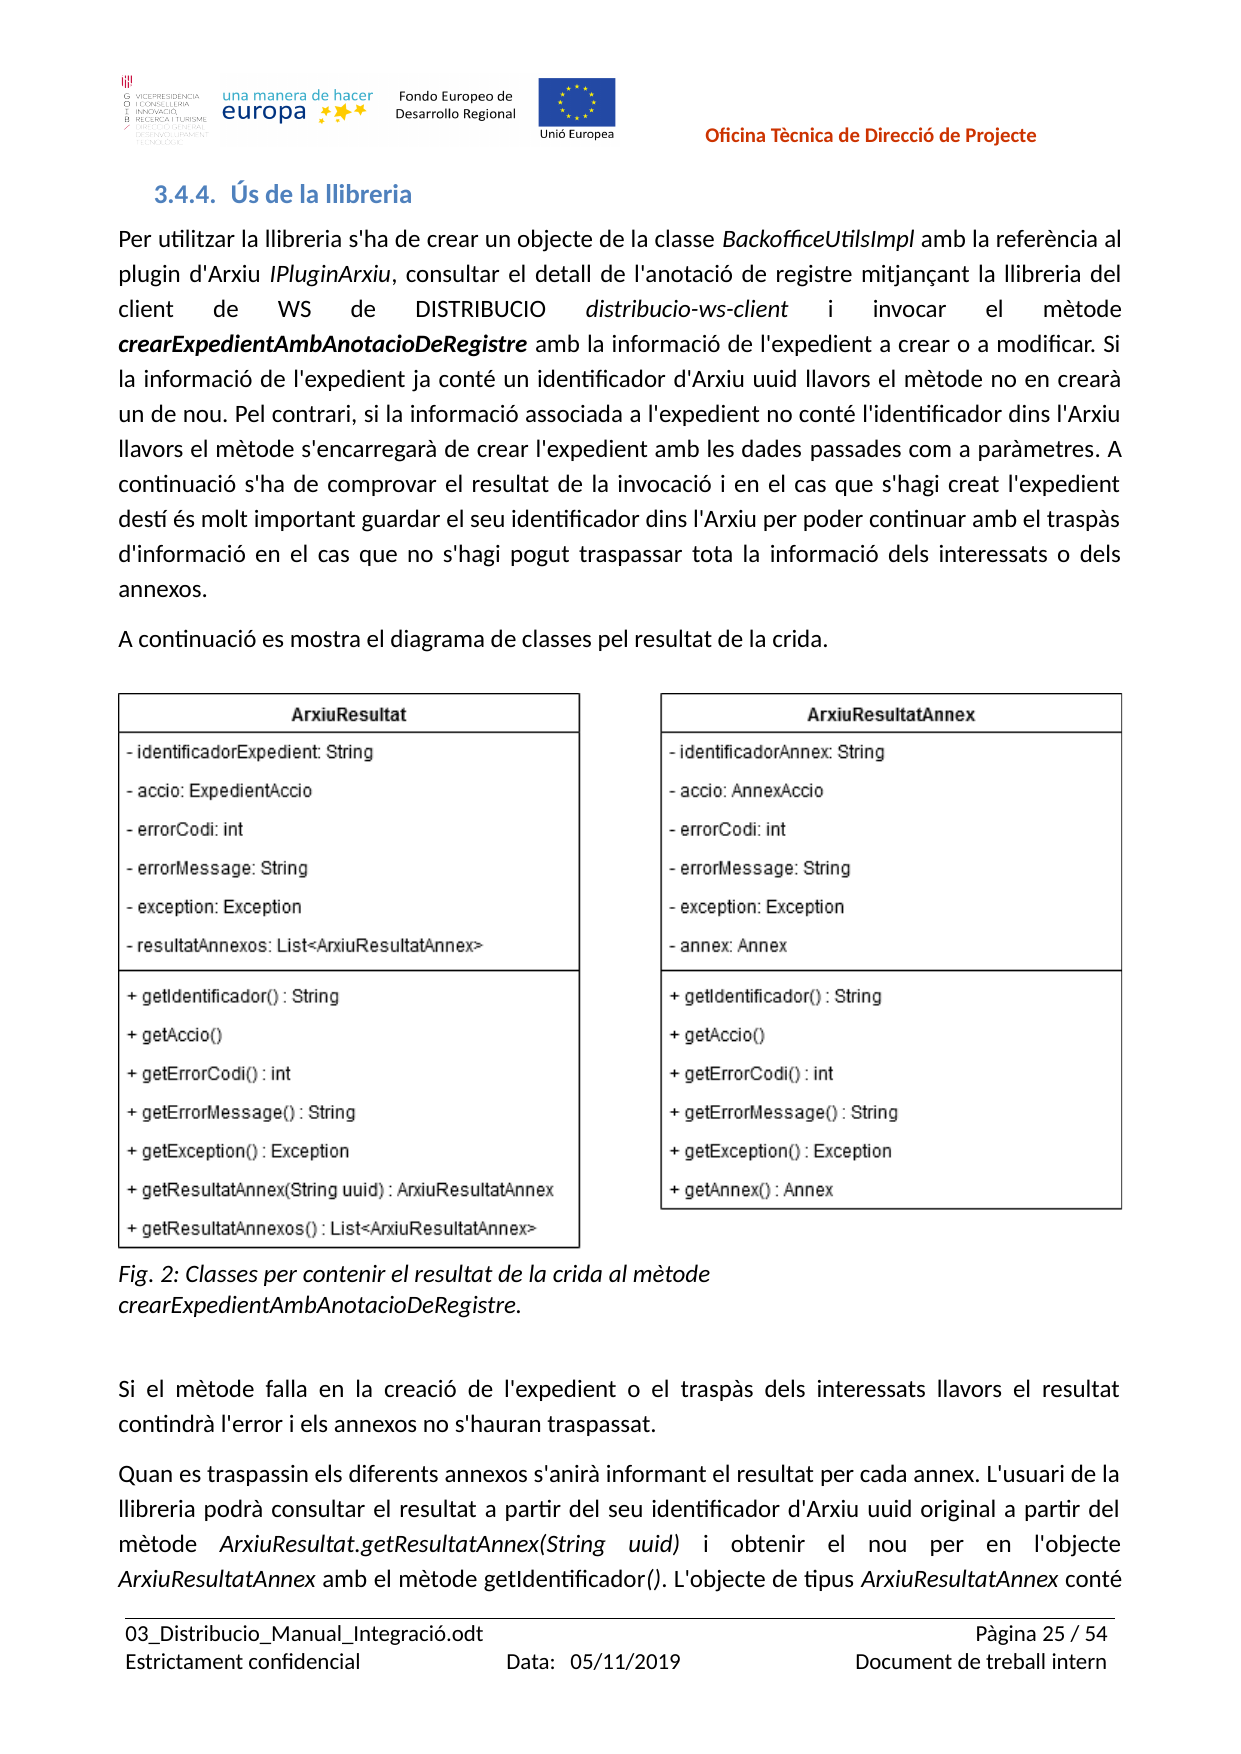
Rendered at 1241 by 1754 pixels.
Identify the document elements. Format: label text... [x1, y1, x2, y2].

text Si el mètode falla en la creació de l'expedient o el traspàs dels interessats llavors el resultat contindrà l'error i els annexos no s'hauran traspassat. [118, 1374, 1122, 1439]
picture [118, 693, 1123, 1253]
picture [118, 73, 213, 147]
text Fig. 2: Classes per contenir el resultat de la crida al mètode crearExpedientAmbAnotacioDeRegistre. [118, 1253, 1122, 1319]
subtitle Ús de la llibreria [153, 178, 1122, 211]
picture [219, 73, 621, 147]
text Quan es traspassin els diferents annexos s'anirà informant el resultat per cada annex. L'usuari de la llibreria podrà consultar el resultat a partir del seu identificador d'Arxiu uuid original a partir del mètode ArxiuResultat.getResultatAnnex(String uuid) i obtenir el nou per en l'objecte ArxiuResultatAnnex amb el mètode getIdentificador(). L'objecte de tipus ArxiuResultatAnnex conté [118, 1458, 1122, 1594]
text A continuació es mostra el diagrama de classes pel resultat de la crida. [118, 623, 1122, 653]
text Per utilitzar la llibreria s'ha de crear un objecte de la classe BackofficeUtilsImpl amb la referència al plugin d'Arxiu IPluginArxiu, consultar el detall de l'anotació de registre mitjançant la llibreria del client de WS de DISTRIBUCIO distribucio-ws-client i invocar el mètode crearExpedientAmbAnotacioDeRegistre amb la informació de l'expedient a crear o a modificar. Si la informació de l'expedient ja conté un identificador d'Arxiu uuid llavors el mètode no en crearà un de nou. Pel contrari, si la informació associada a l'expedient no conté l'identificador dins l'Arxiu llavors el mètode s'encarregarà de crear l'expedient amb les dades passades com a paràmetres. A continuació s'ha de comprovar el resultat de la invocació i en el cas que s'hagi creat l'expedient destí és molt important guardar el seu identificador dins l'Arxiu per poder continuar amb el traspàs d'informació en el cas que no s'hagi pogut traspassar tota la informació dels interessats o dels annexos. [118, 223, 1122, 604]
